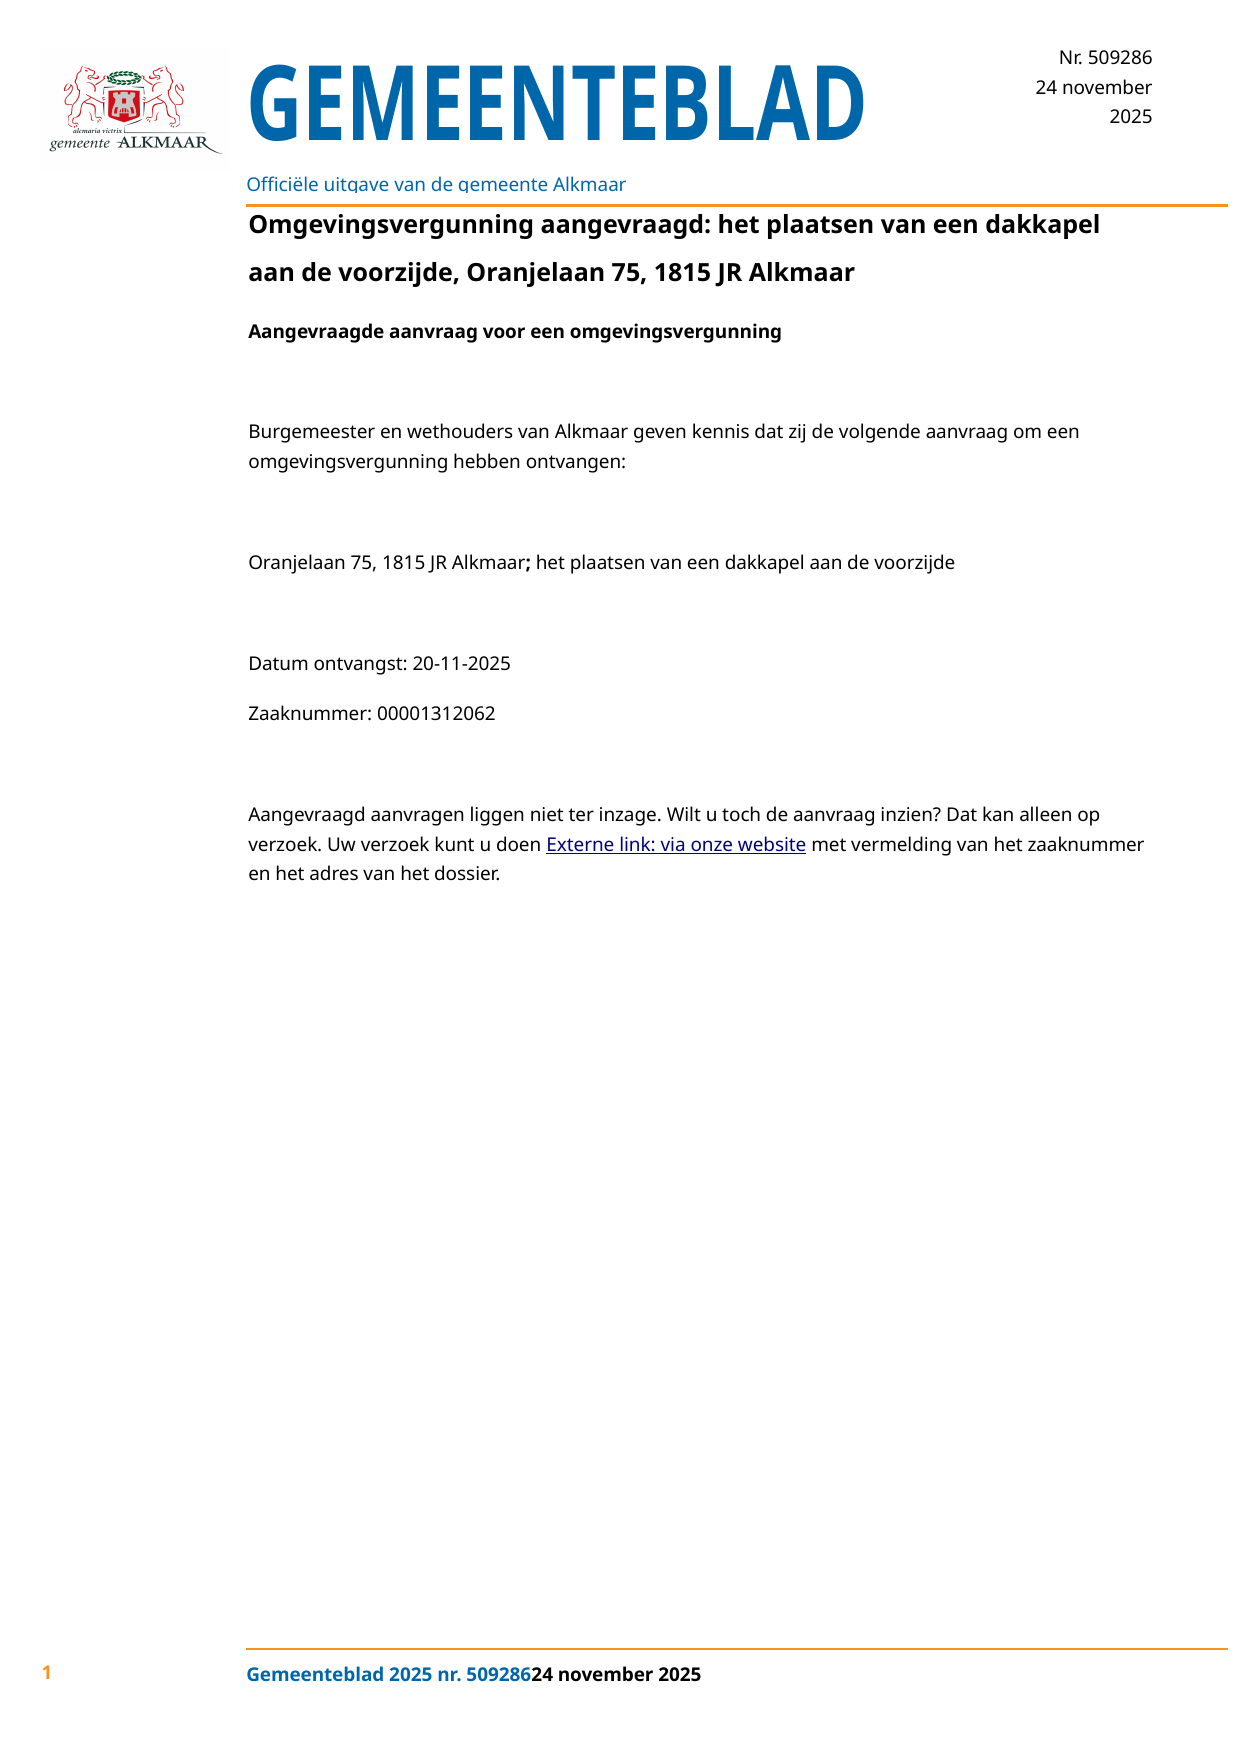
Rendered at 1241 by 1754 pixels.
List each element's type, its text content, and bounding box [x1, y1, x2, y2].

text Zaaknummer: 00001312062 [248, 700, 1152, 726]
text Datum ontvangst: 20-11-2025 [248, 650, 1152, 676]
text Oranjelaan 75, 1815 JR Alkmaar; het plaatsen van een dakkapel aan de voorzijde [248, 549, 1152, 575]
picture [41, 47, 231, 172]
text Aangevraagde aanvraag voor een omgevingsvergunning [248, 318, 1152, 344]
text Omgevingsvergunning aangevraagd: het plaatsen van een dakkapel aan de voorzijde, Oranjelaan 75, 1815 JR Alkmaar [248, 207, 1152, 288]
text Aangevraagd aanvragen liggen niet ter inzage. Wilt u toch de aanvraag inzien? Dat kan alleen op verzoek. Uw verzoek kunt u doen Externe link: via onze website met vermelding van het zaaknummer en het adres van het dossier. [248, 801, 1152, 886]
text Burgemeester en wethouders van Alkmaar geven kennis dat zij de volgende aanvraag om een omgevingsvergunning hebben ontvangen: [248, 419, 1152, 474]
